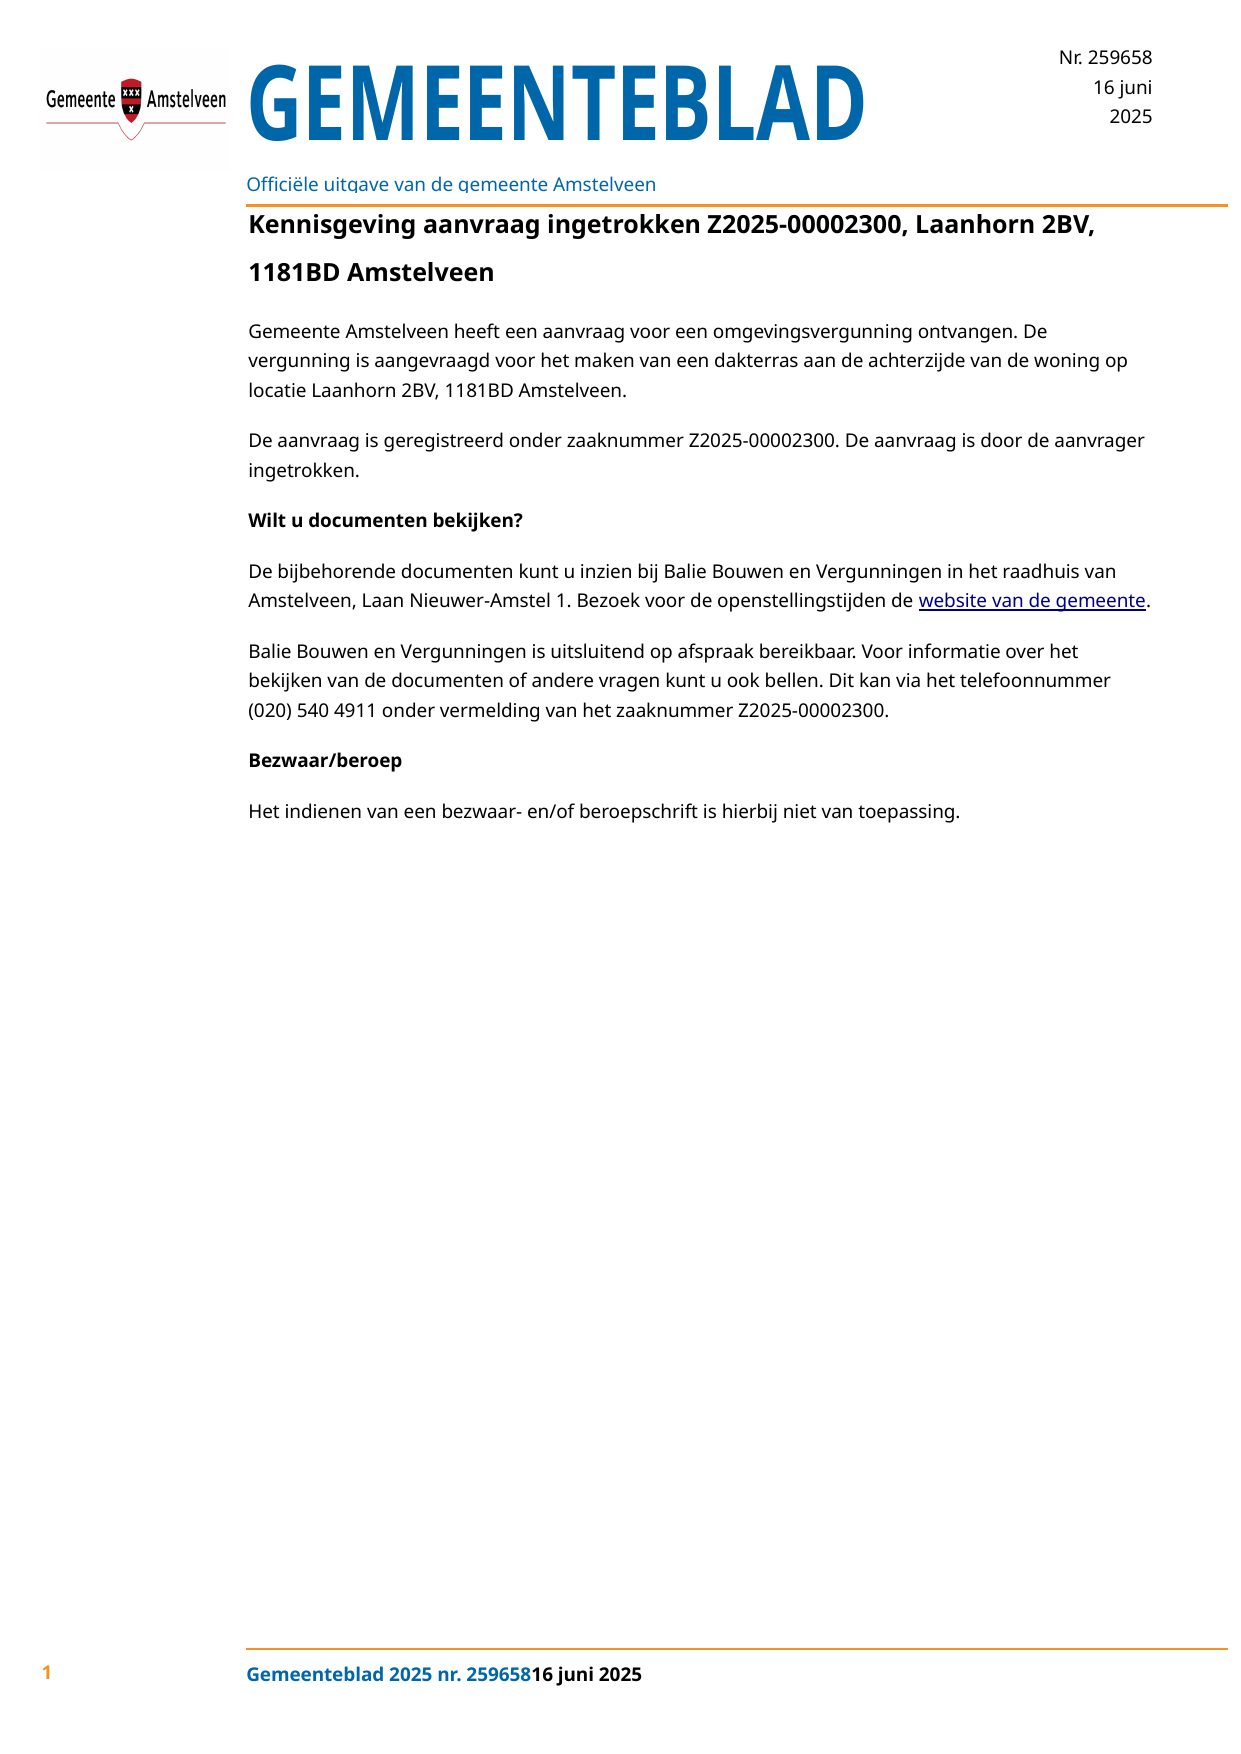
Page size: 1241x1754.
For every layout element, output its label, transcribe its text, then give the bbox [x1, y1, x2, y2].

text Balie Bouwen en Vergunningen is uitsluitend op afspraak bereikbaar. Voor informatie over het bekijken van de documenten of andere vragen kunt u ook bellen. Dit kan via het telefoonnummer (020) 540 4911 onder vermelding van het zaaknummer Z2025-00002300. [248, 638, 1152, 723]
text Wilt u documenten bekijken? [248, 507, 1152, 533]
text De aanvraag is geregistreerd onder zaaknummer Z2025-00002300. De aanvraag is door de aanvrager ingetrokken. [248, 427, 1152, 483]
text Kennisgeving aanvraag ingetrokken Z2025-00002300, Laanhorn 2BV, 1181BD Amstelveen [248, 207, 1152, 288]
picture [41, 47, 231, 172]
text De bijbehorende documenten kunt u inzien bij Balie Bouwen en Vergunningen in het raadhuis van Amstelveen, Laan Nieuwer-Amstel 1. Bezoek voor de openstellingstijden de website van de gemeente. [248, 558, 1152, 613]
text Bezwaar/beroep [248, 747, 1152, 773]
text Gemeente Amstelveen heeft een aanvraag voor een omgevingsvergunning ontvangen. De vergunning is aangevraagd voor het maken van een dakterras aan de achterzijde van de woning op locatie Laanhorn 2BV, 1181BD Amstelveen. [248, 318, 1152, 403]
text Het indienen van een bezwaar- en/of beroepschrift is hierbij niet van toepassing. [248, 798, 1152, 824]
